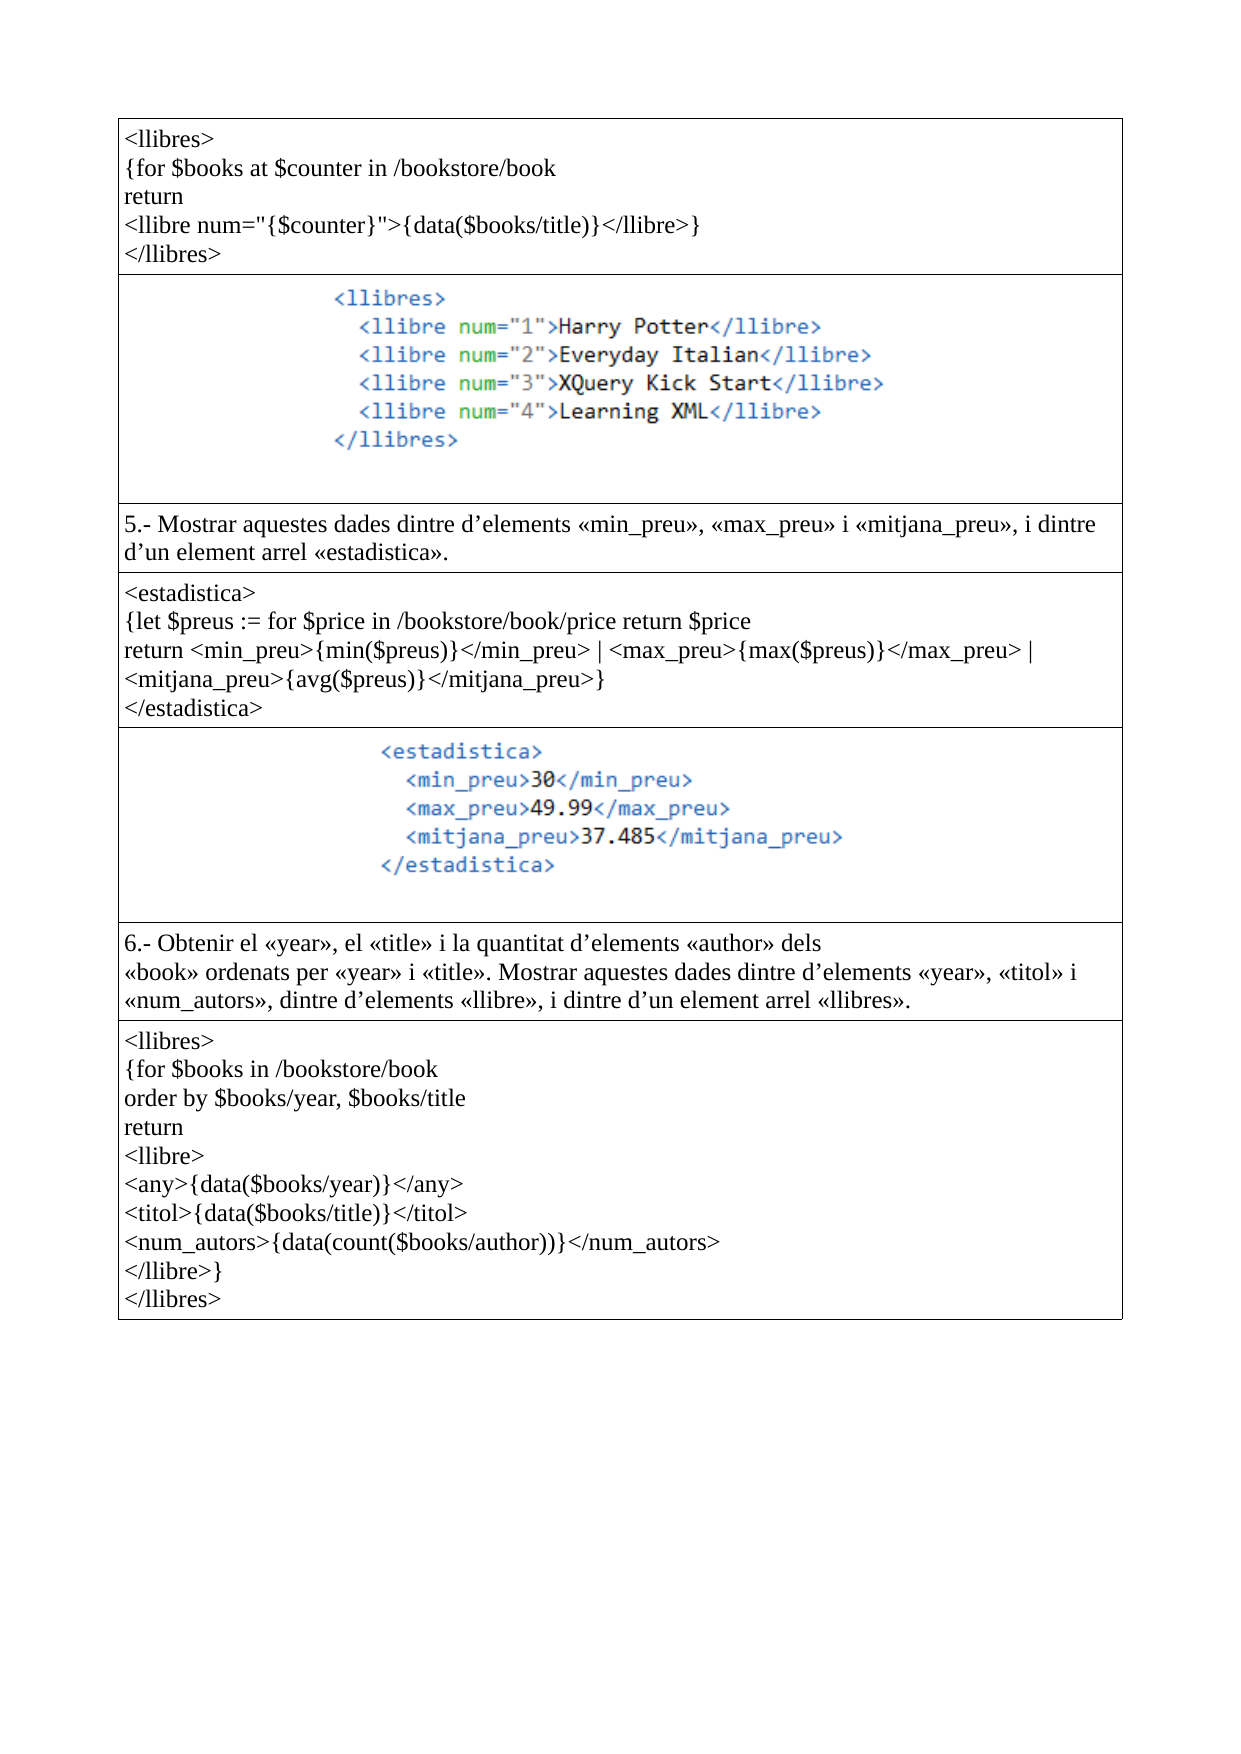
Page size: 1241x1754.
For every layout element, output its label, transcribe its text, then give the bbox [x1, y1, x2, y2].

table_cell <llibres> {for $books in /bookstore/book order by $books/year, $books/title return <llibre> <any>{data($books/year)}</any> <titol>{data($books/title)}</titol> <num_autors>{data(count($books/author))}</num_autors> </llibre>} </llibres> [119, 1021, 1122, 1319]
table_cell [119, 728, 1122, 922]
table_cell [119, 275, 1122, 503]
picture [321, 279, 919, 469]
table_cell <estadistica> {let $preus := for $price in /bookstore/book/price return $price return <min_preu>{min($preus)}</min_preu> | <max_preu>{max($preus)}</max_preu> | <mitjana_preu>{avg($preus)}</mitjana_preu>} </estadistica> [119, 573, 1122, 727]
table_cell 6.- Obtenir el «year», el «title» i la quantitat d’elements «author» dels «book» ordenats per «year» i «title». Mostrar aquestes dades dintre d’elements «year», «titol» i «num_autors», dintre d’elements «llibre», i dintre d’un element arrel «llibres». [119, 923, 1122, 1020]
table_cell <llibres> {for $books at $counter in /bookstore/book return <llibre num="{$counter}">{data($books/title)}</llibre>} </llibres> [119, 119, 1122, 273]
table_cell 5.- Mostrar aquestes dades dintre d’elements «min_preu», «max_preu» i «mitjana_preu», i dintre d’un element arrel «estadistica». [119, 504, 1122, 572]
picture [374, 733, 867, 888]
